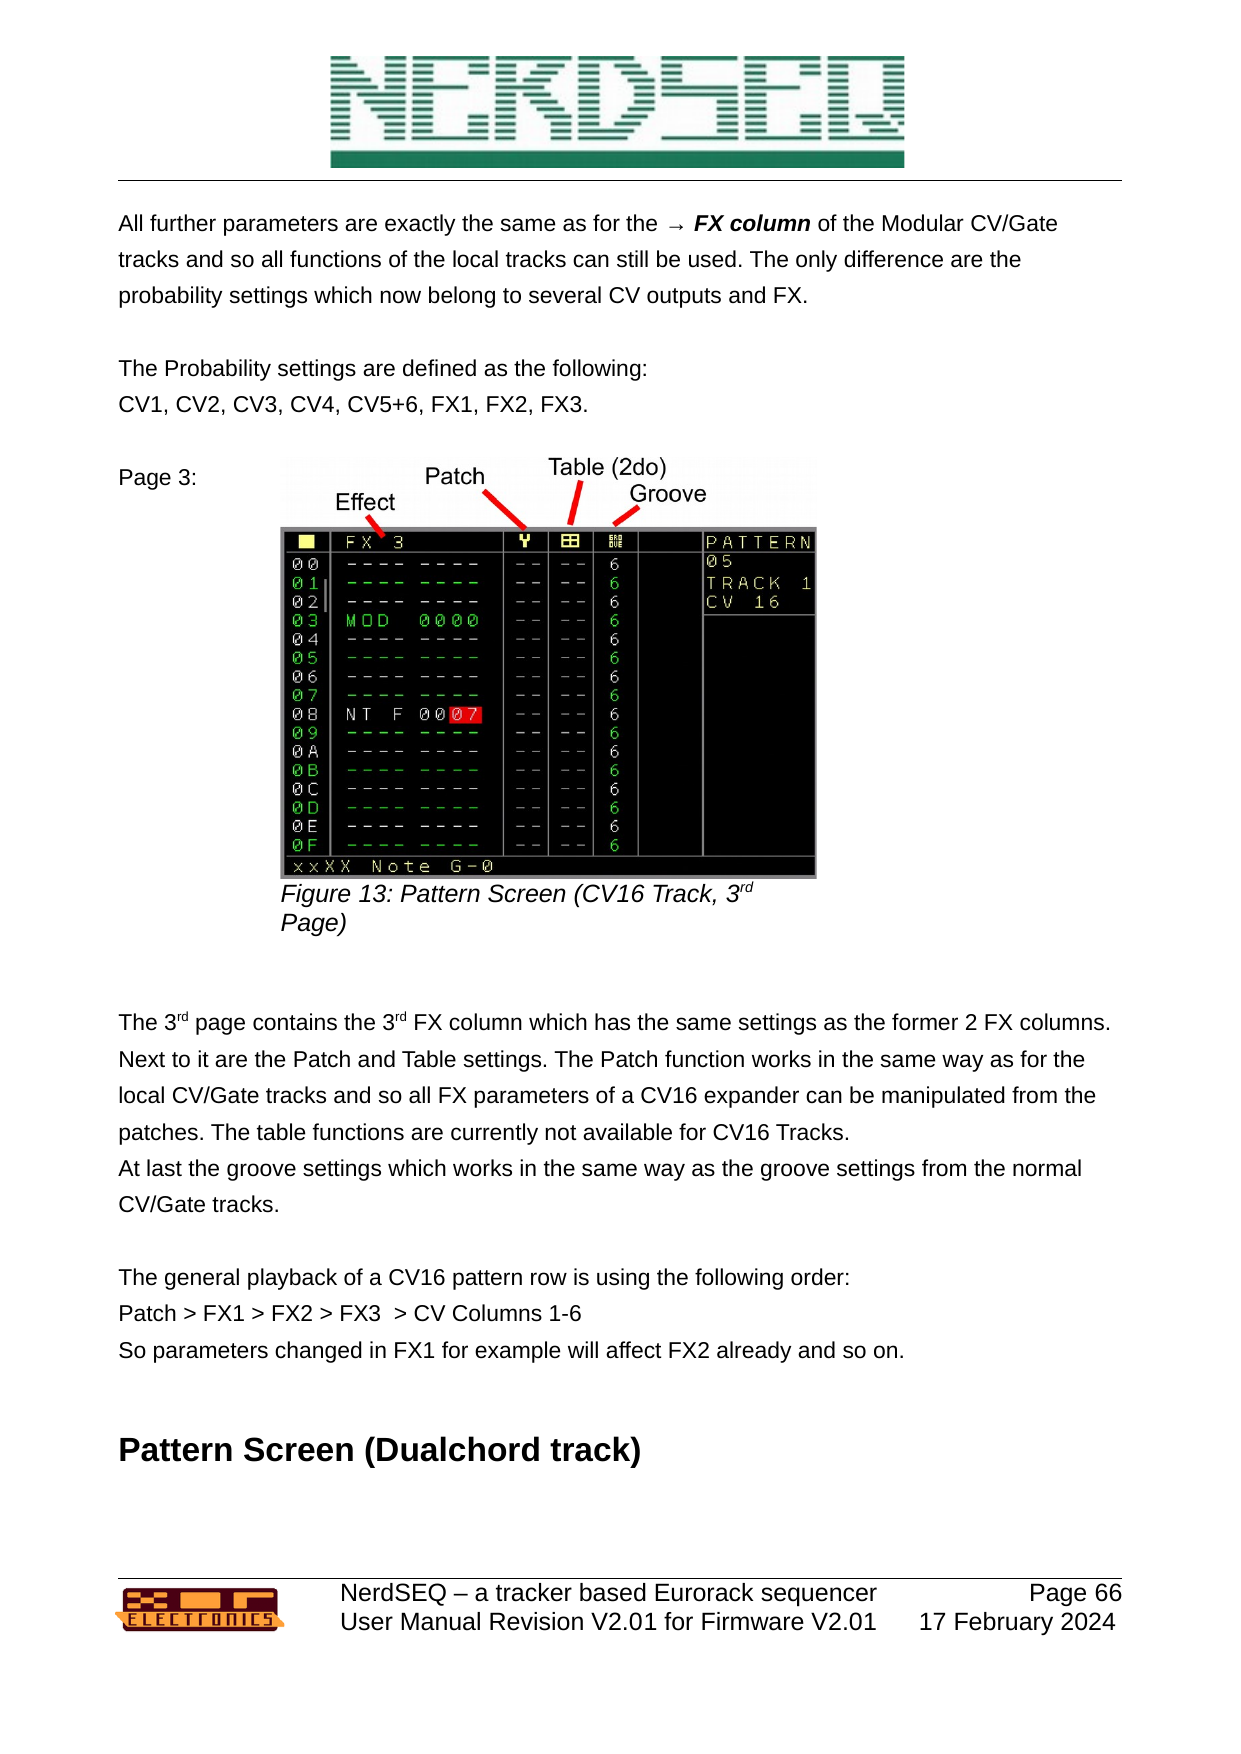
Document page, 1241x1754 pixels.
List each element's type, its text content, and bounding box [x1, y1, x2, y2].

picture [115, 1584, 285, 1634]
text The general playback of a CV16 pattern row is using the following order: [118, 1264, 1122, 1290]
picture [330, 56, 905, 168]
picture [280, 457, 817, 879]
text CV1, CV2, CV3, CV4, CV5+6, FX1, FX2, FX3. [118, 391, 1122, 418]
text The 3rd page contains the 3rd FX column which has the same settings as the former 2 FX columns. [118, 1009, 1122, 1036]
text Next to it are the Patch and Table settings. The Patch function works in the same way as for the local CV/Gate tracks and so all FX parameters of a CV16 expander can be manipulated from the patches. The table functions are currently not available for CV16 Tracks. [118, 1046, 1122, 1145]
text Patch > FX1 > FX2 > FX3 > CV Columns 1-6 [118, 1300, 1122, 1327]
text Page 3: [118, 464, 280, 490]
text At last the groove settings which works in the same way as the groove settings from the normal CV/Gate tracks. [118, 1155, 1122, 1217]
text The Probability settings are defined as the following: [118, 355, 1122, 381]
text [817, 464, 1122, 490]
text So parameters changed in FX1 for example will affect FX2 already and so on. [118, 1337, 1122, 1363]
text Figure 13: Pattern Screen (CV16 Track, 3rd Page) [280, 879, 817, 936]
subtitle Pattern Screen (Dualchord track) [118, 1430, 1122, 1469]
text All further parameters are exactly the same as for the → FX column of the Modular CV/Gate tracks and so all functions of the local tracks can still be used. The only difference are the probability settings which now belong to several CV outputs and FX. [118, 209, 1122, 309]
